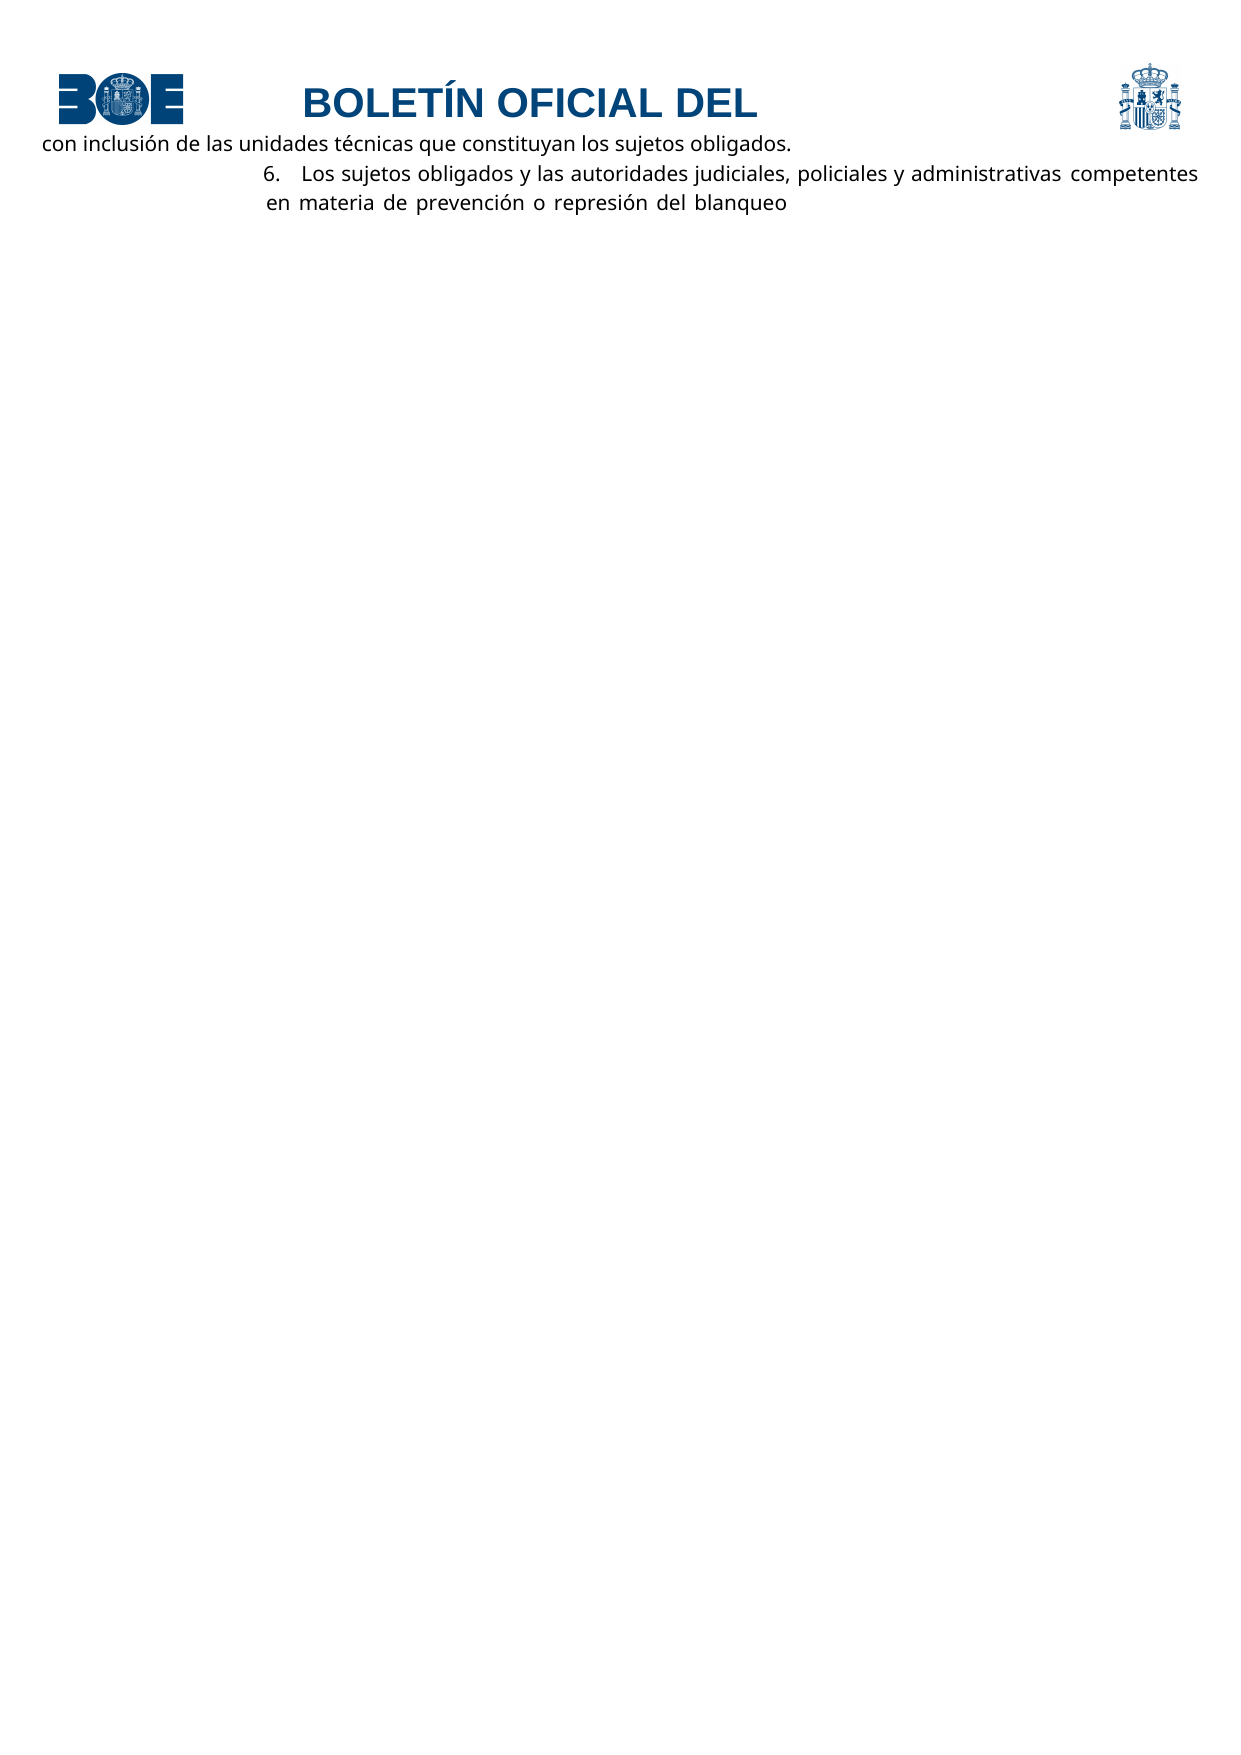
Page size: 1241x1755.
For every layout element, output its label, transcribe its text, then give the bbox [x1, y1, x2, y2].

list Los sujetos obligados y las autoridades judiciales, policiales y administrativas competentes en materia de prevención o represión del blanqueo [227, 159, 1199, 216]
text con inclusión de las unidades técnicas que constituyan los sujetos obligados. [42, 129, 1034, 158]
